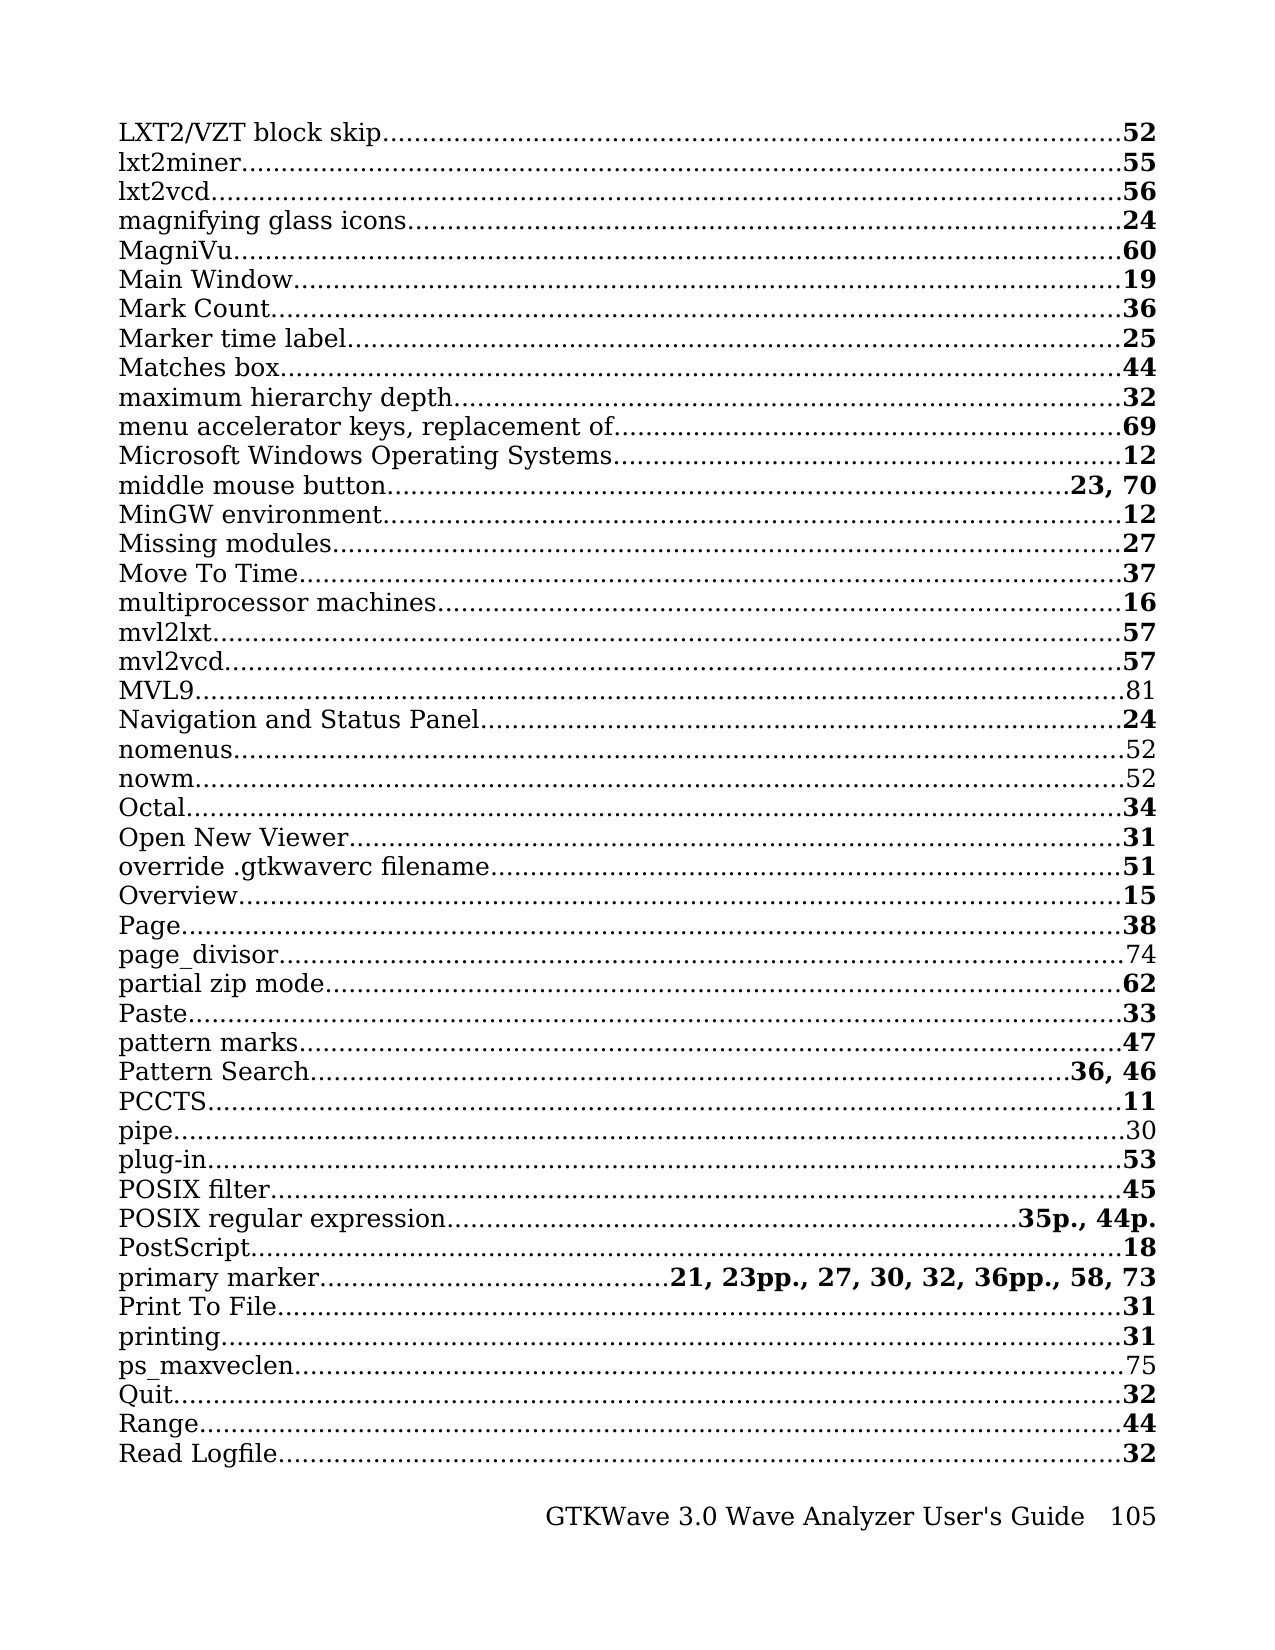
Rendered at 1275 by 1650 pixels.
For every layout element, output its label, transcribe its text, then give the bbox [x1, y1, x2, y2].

text Mark Count 36 [118, 294, 1157, 324]
text Navigation and Status Panel 24 [118, 705, 1157, 735]
text ps_maxveclen 75 [118, 1351, 1157, 1380]
text middle mouse button 23, 70 [118, 471, 1157, 500]
text Main Window 19 [118, 265, 1157, 294]
text lxt2miner 55 [118, 147, 1157, 177]
text Quit 32 [118, 1380, 1157, 1409]
text Move To Time 37 [118, 559, 1157, 588]
text Overview 15 [118, 881, 1157, 911]
text POSIX filter 45 [118, 1174, 1157, 1204]
text MinGW environment 12 [118, 500, 1157, 529]
text Range 44 [118, 1409, 1157, 1439]
text maximum hierarchy depth 32 [118, 382, 1157, 412]
text plug-in 53 [118, 1145, 1157, 1174]
text Print To File 31 [118, 1292, 1157, 1321]
text pipe 30 [118, 1116, 1157, 1145]
text primary marker 21, 23pp., 27, 30, 32, 36pp., 58, 73 [118, 1263, 1157, 1292]
text MagniVu 60 [118, 236, 1157, 265]
text page_divisor 74 [118, 940, 1157, 969]
text printing 31 [118, 1321, 1157, 1351]
text LXT2/VZT block skip 52 [118, 118, 1157, 147]
text Paste 33 [118, 998, 1157, 1028]
text override .gtkwaverc filename 51 [118, 852, 1157, 881]
text mvl2vcd 57 [118, 647, 1157, 676]
text POSIX regular expression 35p., 44p. [118, 1204, 1157, 1233]
text PCCTS 11 [118, 1087, 1157, 1116]
text lxt2vcd 56 [118, 177, 1157, 206]
text nomenus 52 [118, 735, 1157, 764]
text Read Logfile 32 [118, 1439, 1157, 1468]
text MVL9 81 [118, 676, 1157, 705]
text pattern marks 47 [118, 1028, 1157, 1057]
text Page 38 [118, 911, 1157, 940]
text magnifying glass icons 24 [118, 206, 1157, 236]
text PostScript 18 [118, 1233, 1157, 1263]
text mvl2lxt 57 [118, 617, 1157, 647]
text Open New Viewer 31 [118, 822, 1157, 852]
text Microsoft Windows Operating Systems 12 [118, 441, 1157, 471]
text Missing modules 27 [118, 529, 1157, 559]
text Octal 34 [118, 793, 1157, 822]
text multiprocessor machines 16 [118, 588, 1157, 617]
text partial zip mode 62 [118, 969, 1157, 998]
text Marker time label 25 [118, 324, 1157, 353]
text Matches box 44 [118, 353, 1157, 382]
text menu accelerator keys, replacement of 69 [118, 412, 1157, 441]
text nowm 52 [118, 764, 1157, 793]
text Pattern Search 36, 46 [118, 1057, 1157, 1087]
